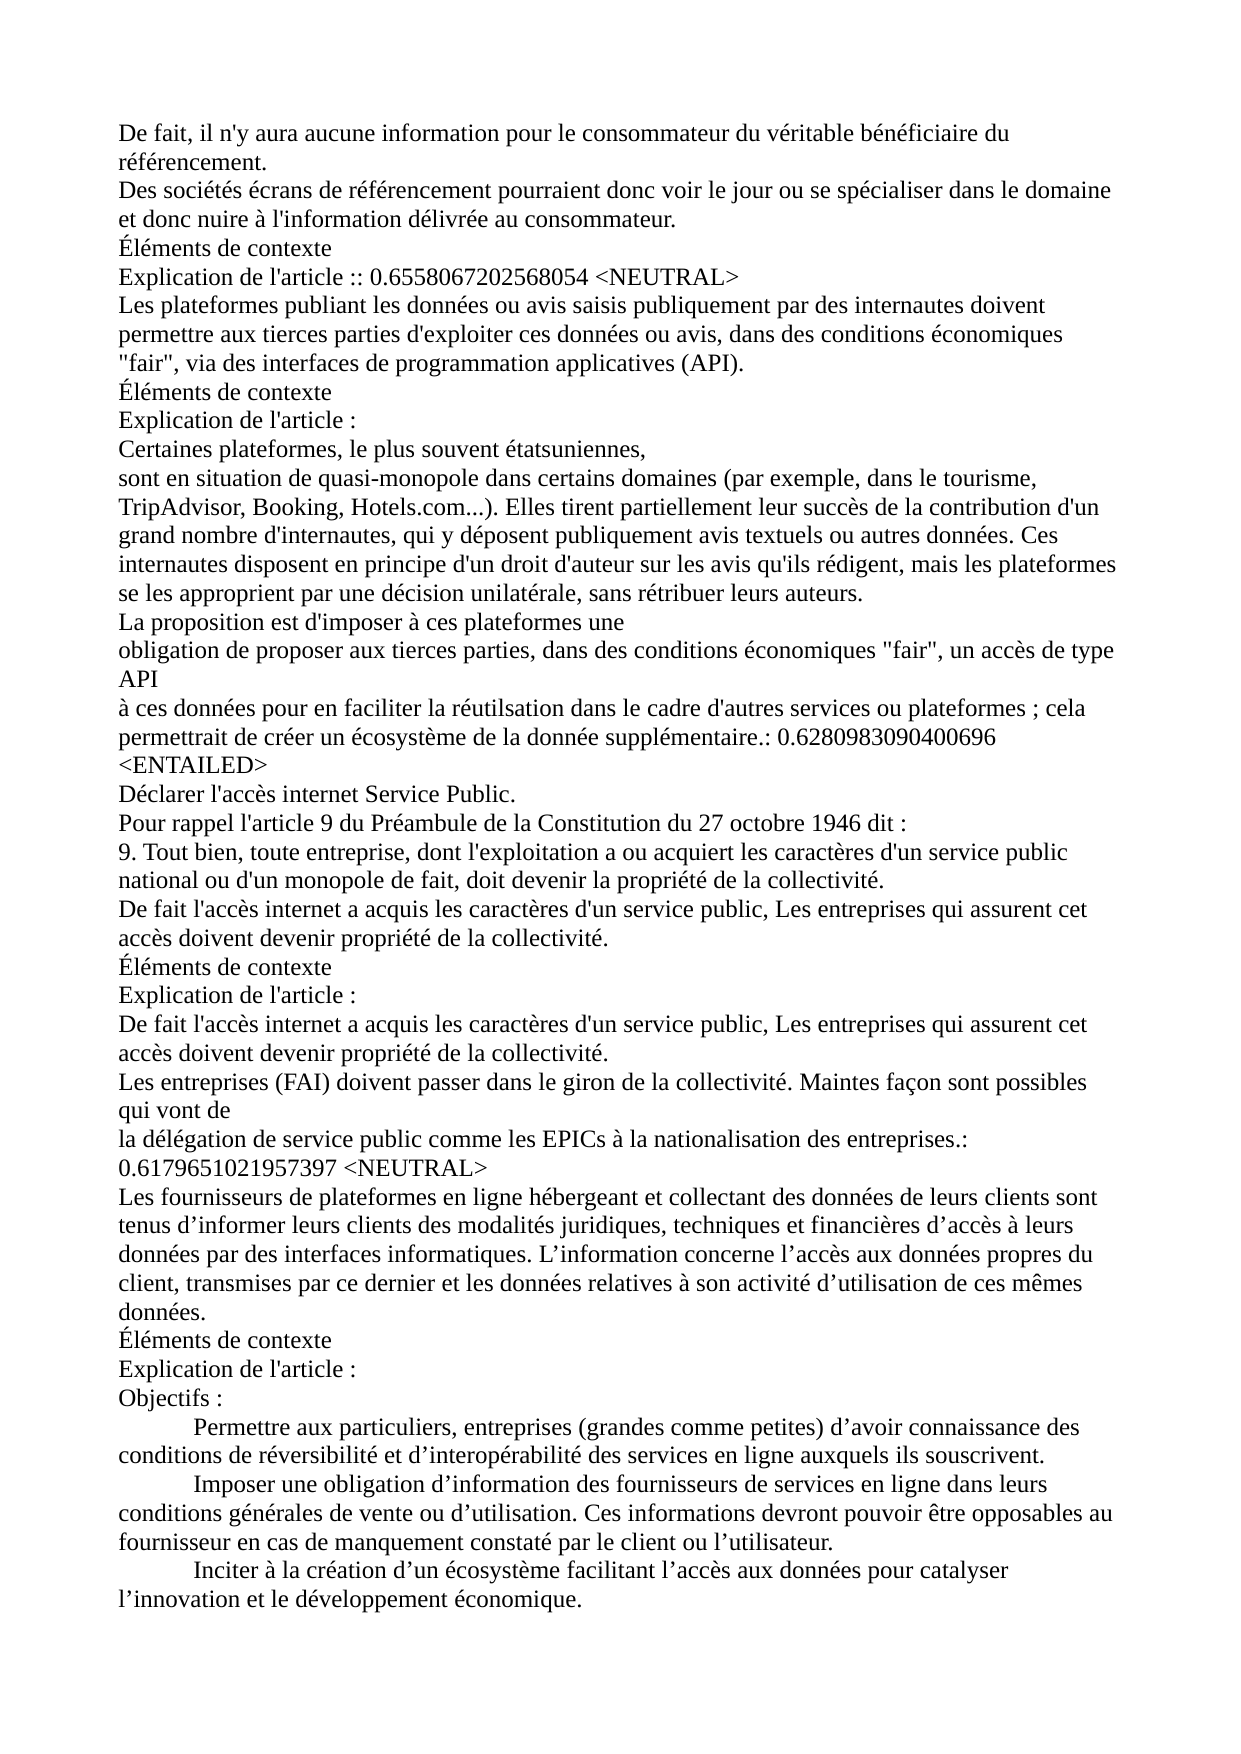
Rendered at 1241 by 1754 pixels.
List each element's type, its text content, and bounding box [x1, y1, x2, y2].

text 9. Tout bien, toute entreprise, dont l'exploitation a ou acquiert les caractères d'un service public national ou d'un monopole de fait, doit devenir la propriété de la collectivité. [118, 837, 1122, 894]
text Déclarer l'accès internet Service Public. [118, 779, 1122, 808]
text De fait, il n'y aura aucune information pour le consommateur du véritable bénéficiaire du référencement. [118, 118, 1122, 176]
text Éléments de contexte [118, 1326, 1122, 1354]
text Objectifs : [118, 1383, 1122, 1412]
text Des sociétés écrans de référencement pourraient donc voir le jour ou se spécialiser dans le domaine et donc nuire à l'information délivrée au consommateur. [118, 176, 1122, 233]
text sont en situation de quasi-monopole dans certains domaines (par exemple, dans le tourisme, TripAdvisor, Booking, Hotels.com...). Elles tirent partiellement leur succès de la contribution d'un grand nombre d'internautes, qui y déposent publiquement avis textuels ou autres données. Ces internautes disposent en principe d'un droit d'auteur sur les avis qu'ils rédigent, mais les plateformes se les approprient par une décision unilatérale, sans rétribuer leurs auteurs. [118, 463, 1122, 607]
text Certaines plateformes, le plus souvent étatsuniennes, [118, 434, 1122, 463]
text Explication de l'article : [118, 981, 1122, 1009]
text Imposer une obligation d’information des fournisseurs de services en ligne dans leurs conditions générales de vente ou d’utilisation. Ces informations devront pouvoir être opposables au fournisseur en cas de manquement constaté par le client ou l’utilisateur. [118, 1469, 1122, 1556]
text De fait l'accès internet a acquis les caractères d'un service public, Les entreprises qui assurent cet accès doivent devenir propriété de la collectivité. [118, 894, 1122, 952]
text Explication de l'article :: 0.6558067202568054 <NEUTRAL> [118, 262, 1122, 291]
text Permettre aux particuliers, entreprises (grandes comme petites) d’avoir connaissance des conditions de réversibilité et d’interopérabilité des services en ligne auxquels ils souscrivent. [118, 1412, 1122, 1469]
text Les plateformes publiant les données ou avis saisis publiquement par des internautes doivent permettre aux tierces parties d'exploiter ces données ou avis, dans des conditions économiques "fair", via des interfaces de programmation applicatives (API). [118, 291, 1122, 377]
text Les fournisseurs de plateformes en ligne hébergeant et collectant des données de leurs clients sont tenus d’informer leurs clients des modalités juridiques, techniques et financières d’accès à leurs données par des interfaces informatiques. L’information concerne l’accès aux données propres du client, transmises par ce dernier et les données relatives à son activité d’utilisation de ces mêmes données. [118, 1182, 1122, 1326]
text obligation de proposer aux tierces parties, dans des conditions économiques "fair", un accès de type API [118, 636, 1122, 693]
text la délégation de service public comme les EPICs à la nationalisation des entreprises.: 0.6179651021957397 <NEUTRAL> [118, 1124, 1122, 1182]
text La proposition est d'imposer à ces plateformes une [118, 607, 1122, 636]
text Explication de l'article : [118, 1354, 1122, 1383]
text Les entreprises (FAI) doivent passer dans le giron de la collectivité. Maintes façon sont possibles qui vont de [118, 1067, 1122, 1124]
text Explication de l'article : [118, 406, 1122, 434]
text Éléments de contexte [118, 952, 1122, 981]
text Éléments de contexte [118, 377, 1122, 406]
text De fait l'accès internet a acquis les caractères d'un service public, Les entreprises qui assurent cet accès doivent devenir propriété de la collectivité. [118, 1009, 1122, 1067]
text Inciter à la création d’un écosystème facilitant l’accès aux données pour catalyser l’innovation et le développement économique. [118, 1556, 1122, 1613]
text Pour rappel l'article 9 du Préambule de la Constitution du 27 octobre 1946 dit : [118, 808, 1122, 837]
text Éléments de contexte [118, 233, 1122, 262]
text à ces données pour en faciliter la réutilsation dans le cadre d'autres services ou plateformes ; cela permettrait de créer un écosystème de la donnée supplémentaire.: 0.6280983090400696 <ENTAILED> [118, 693, 1122, 779]
